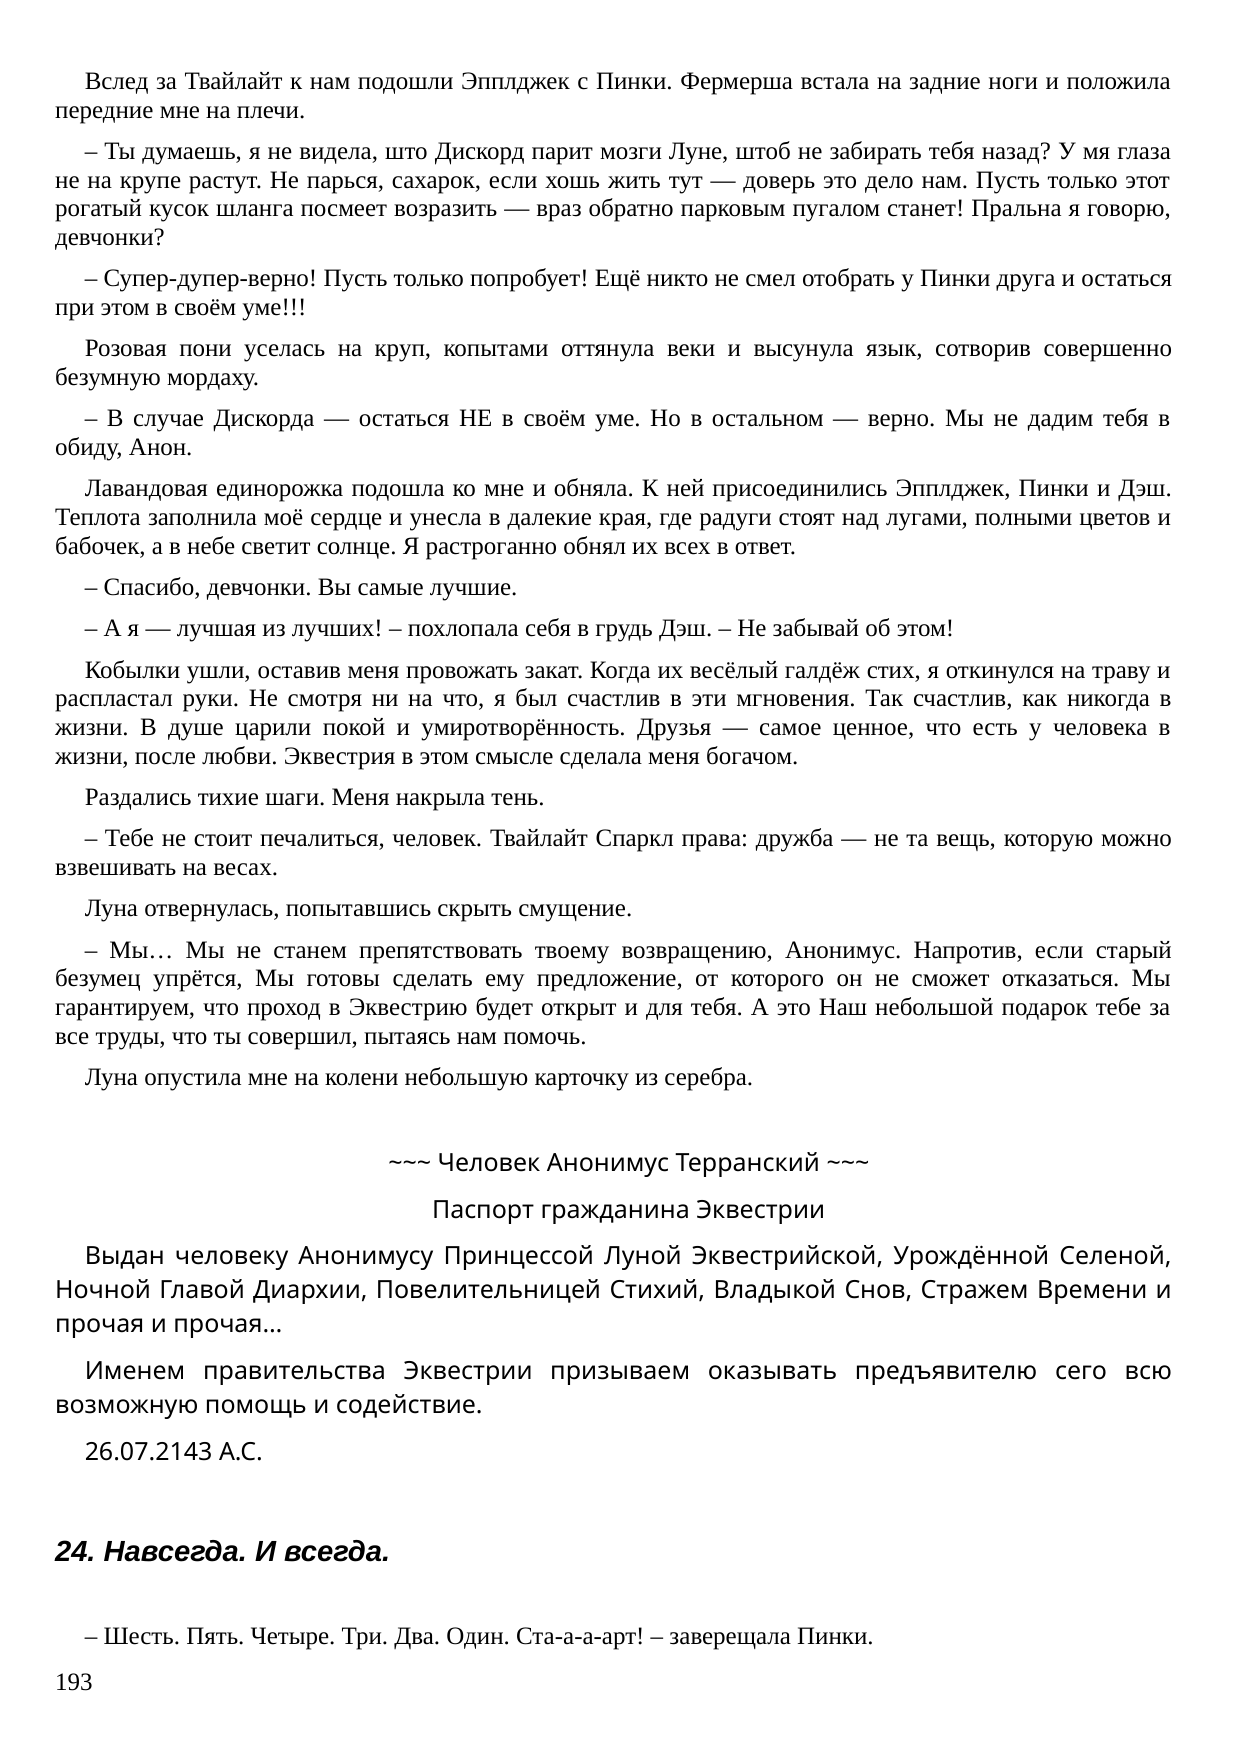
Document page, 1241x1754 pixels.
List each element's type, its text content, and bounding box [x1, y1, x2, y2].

text Лавандовая единорожка подошла ко мне и обняла. К ней присоединились Эпплджек, Пинки и Дэш. Теплота заполнила моё сердце и унесла в далекие края, где радуги стоят над лугами, полными цветов и бабочек, а в небе светит солнце. Я растроганно обнял их всех в ответ. [55, 473, 1173, 560]
text 26.07.2143 А.С. [55, 1433, 1173, 1467]
text – Шесть. Пять. Четыре. Три. Два. Один. Ста-а-а-арт! – заверещала Пинки. [55, 1621, 1173, 1649]
text Розовая пони уселась на круп, копытами оттянула веки и высунула язык, сотворив совершенно безумную мордаху. [55, 333, 1173, 391]
text – А я — лучшая из лучших! – похлопала себя в грудь Дэш. – Не забывай об этом! [55, 613, 1173, 642]
text Луна отвернулась, попытавшись скрыть смущение. [55, 893, 1173, 922]
text Луна опустила мне на колени небольшую карточку из серебра. [55, 1062, 1173, 1091]
text Выдан человеку Анонимусу Принцессой Луной Эквестрийской, Урождённой Селеной, Ночной Главой Диархии, Повелительницей Стихий, Владыкой Снов, Стражем Времени и прочая и прочая… [55, 1238, 1173, 1340]
subtitle 24. Навсегда. И всегда. [55, 1533, 1173, 1567]
text – Спасибо, девчонки. Вы самые лучшие. [55, 572, 1173, 601]
text ~~~ Человек Анонимус Терранский ~~~ [55, 1145, 1173, 1179]
text Раздались тихие шаги. Меня накрыла тень. [55, 782, 1173, 811]
text – Ты думаешь, я не видела, што Дискорд парит мозги Луне, штоб не забирать тебя назад? У мя глаза не на крупе растут. Не парься, сахарок, если хошь жить тут — доверь это дело нам. Пусть только этот рогатый кусок шланга посмеет возразить — враз обратно парковым пугалом станет! Пральна я говорю, девчонки? [55, 136, 1173, 251]
text – Тебе не стоит печалиться, человек. Твайлайт Спаркл права: дружба — не та вещь, которую можно взвешивать на весах. [55, 823, 1173, 881]
text Вслед за Твайлайт к нам подошли Эпплджек с Пинки. Фермерша встала на задние ноги и положила передние мне на плечи. [55, 66, 1173, 123]
text – Мы… Мы не станем препятствовать твоему возвращению, Анонимус. Напротив, если старый безумец упрётся, Мы готовы сделать ему предложение, от которого он не сможет отказаться. Мы гарантируем, что проход в Эквестрию будет открыт и для тебя. А это Наш небольшой подарок тебе за все труды, что ты совершил, пытаясь нам помочь. [55, 935, 1173, 1050]
text – Супер-дупер-верно! Пусть только попробует! Ещё никто не смел отобрать у Пинки друга и остаться при этом в своём уме!!! [55, 263, 1173, 321]
text Кобылки ушли, оставив меня провожать закат. Когда их весёлый галдёж стих, я откинулся на траву и распластал руки. Не смотря ни на что, я был счастлив в эти мгновения. Так счастлив, как никогда в жизни. В душе царили покой и умиротворённость. Друзья — самое ценное, что есть у человека в жизни, после любви. Эквестрия в этом смысле сделала меня богачом. [55, 655, 1173, 770]
text Паспорт гражданина Эквестрии [55, 1191, 1173, 1225]
text – В случае Дискорда — остаться НЕ в своём уме. Но в остальном — верно. Мы не дадим тебя в обиду, Анон. [55, 403, 1173, 461]
text Именем правительства Эквестрии призываем оказывать предъявителю сего всю возможную помощь и содействие. [55, 1353, 1173, 1421]
